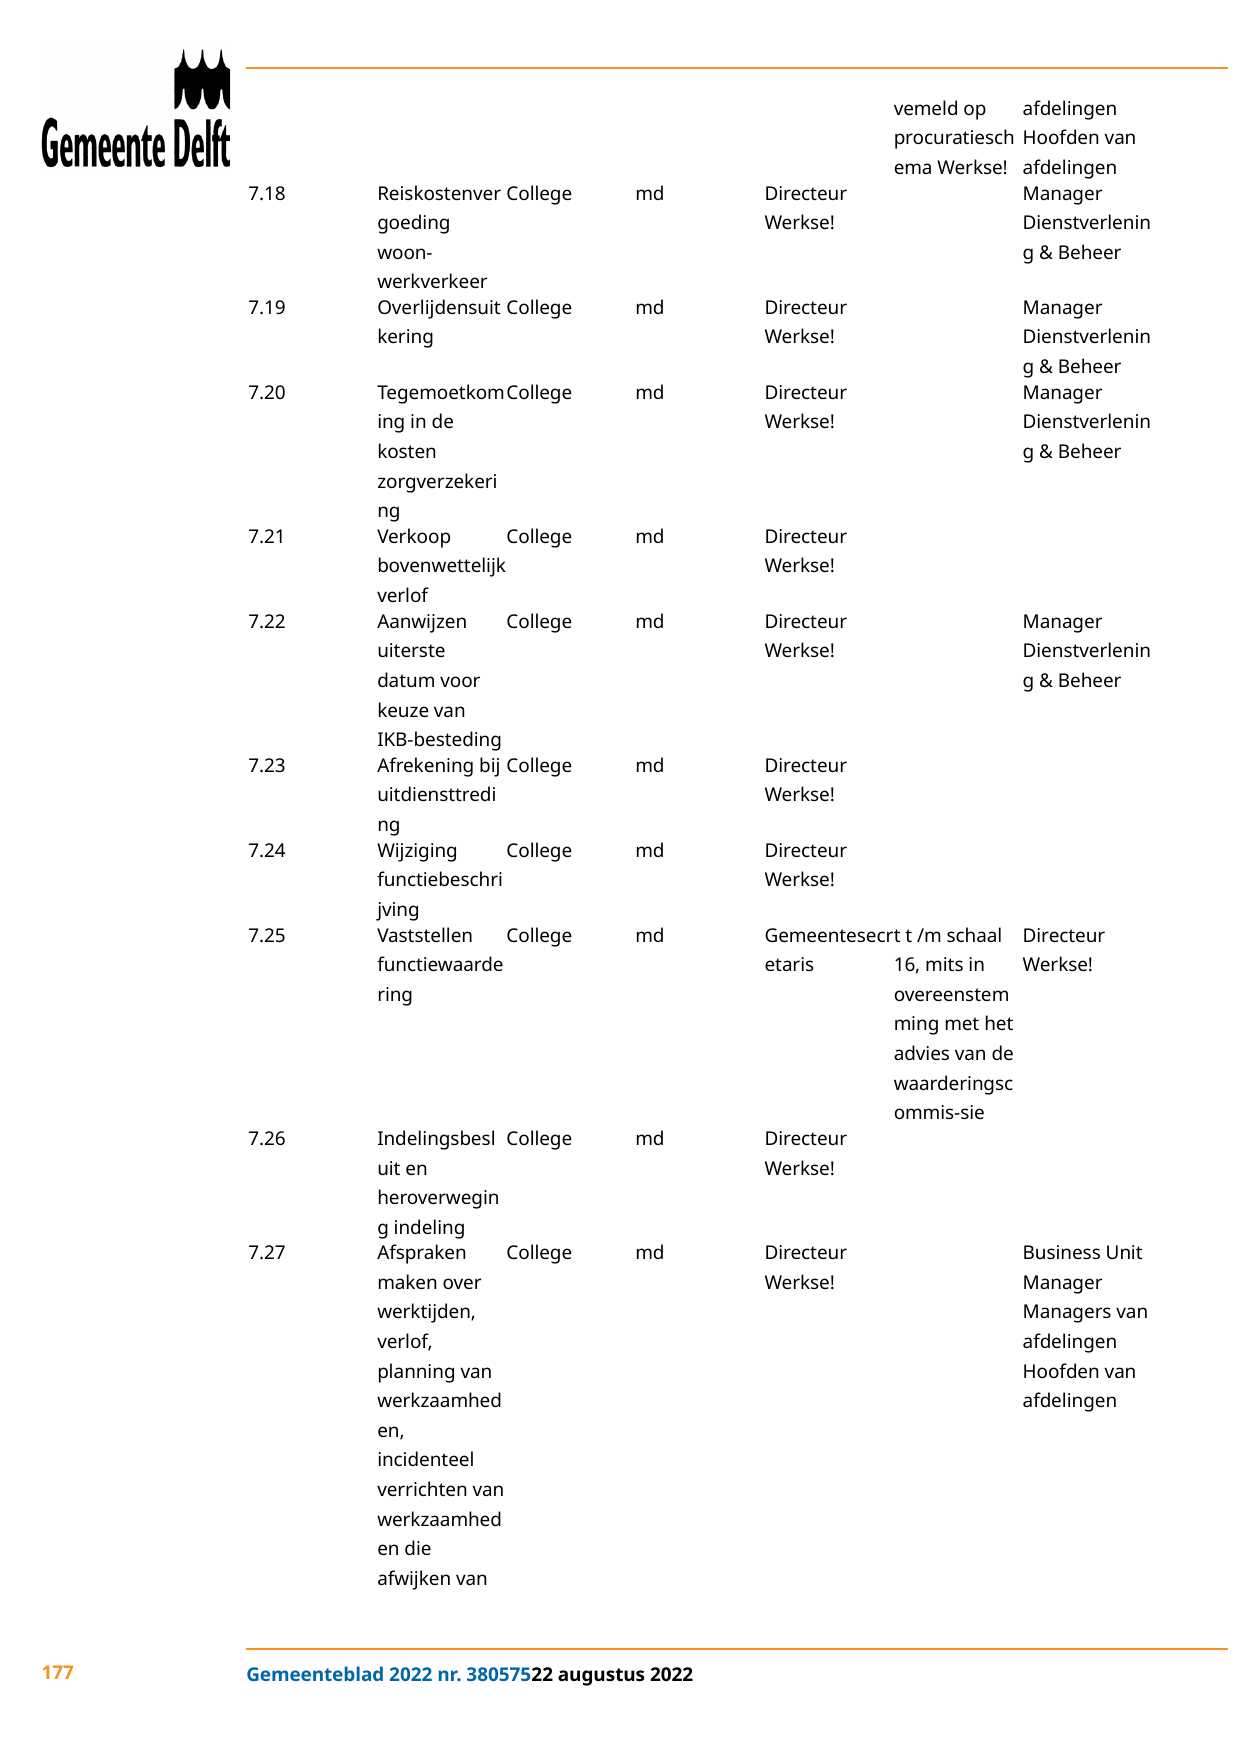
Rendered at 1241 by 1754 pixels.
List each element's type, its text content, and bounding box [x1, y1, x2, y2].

picture [41, 47, 231, 172]
table_cell vemeld op procuratieschema Werkse! [894, 95, 1022, 180]
table_cell [894, 523, 1022, 608]
table_cell Directeur Werkse! [764, 523, 893, 608]
table_cell [894, 608, 1022, 752]
table_cell Verkoop bovenwettelijk verlof [377, 523, 506, 608]
table_cell Directeur Werkse! [764, 180, 893, 294]
table_cell Directeur Werkse! [764, 294, 893, 379]
table_cell md [635, 608, 764, 752]
table_cell College [506, 523, 635, 608]
table_cell [248, 95, 377, 180]
table_cell Directeur Werkse! [764, 837, 893, 922]
table_cell md [635, 922, 764, 1125]
table_cell Gemeentesecretaris [764, 922, 893, 1125]
table_cell md [635, 1125, 764, 1239]
table_cell 7.25 [248, 922, 377, 1125]
table_cell [1023, 523, 1152, 608]
table_cell Manager Dienstverlening & Beheer [1023, 180, 1152, 294]
table_cell Afrekening bij uitdiensttreding [377, 752, 506, 837]
table_cell Directeur Werkse! [1023, 922, 1152, 1125]
table_cell College [506, 1125, 635, 1239]
table_cell [894, 837, 1022, 922]
table_cell Indelingsbesluit en heroverweging indeling [377, 1125, 506, 1239]
table_cell Manager Dienstverlening & Beheer [1023, 294, 1152, 379]
table_cell Vaststellen functiewaardering [377, 922, 506, 1125]
table_cell [1023, 1125, 1152, 1239]
table_cell Tegemoetkoming in de kosten zorgverzekering [377, 379, 506, 523]
table_cell Afspraken maken over werktijden, verlof, planning van werkzaamheden, incidenteel verrichten van werkzaamheden die afwijken van [377, 1240, 506, 1591]
table_cell 7.26 [248, 1125, 377, 1239]
table_cell College [506, 180, 635, 294]
table_cell College [506, 608, 635, 752]
table_cell College [506, 379, 635, 523]
table_cell md [635, 180, 764, 294]
table_cell Directeur Werkse! [764, 1240, 893, 1591]
table_cell Manager Dienstverlening & Beheer [1023, 608, 1152, 752]
table_cell 7.18 [248, 180, 377, 294]
table_cell 7.21 [248, 523, 377, 608]
table_cell md [635, 752, 764, 837]
table_cell College [506, 837, 635, 922]
table_cell Business Unit Manager Managers van afdelingen Hoofden van afdelingen [1023, 1240, 1152, 1591]
table_cell [635, 95, 764, 180]
table_cell [506, 95, 635, 180]
table_cell md [635, 523, 764, 608]
table_cell 7.24 [248, 837, 377, 922]
table_cell md [635, 379, 764, 523]
table_cell [894, 379, 1022, 523]
table_cell [764, 95, 893, 180]
table_cell 7.23 [248, 752, 377, 837]
table_cell afdelingen Hoofden van afdelingen [1023, 95, 1152, 180]
table_cell [1023, 752, 1152, 837]
table_cell [1023, 837, 1152, 922]
table_cell 7.22 [248, 608, 377, 752]
table_cell College [506, 752, 635, 837]
table_cell 7.19 [248, 294, 377, 379]
table_cell md [635, 1240, 764, 1591]
table_cell Directeur Werkse! [764, 1125, 893, 1239]
table_cell College [506, 294, 635, 379]
table_cell md [635, 294, 764, 379]
table_cell Wijziging functiebeschrijving [377, 837, 506, 922]
table_cell Aanwijzen uiterste datum voor keuze van IKB-besteding [377, 608, 506, 752]
table_cell md [635, 837, 764, 922]
table_cell 7.20 [248, 379, 377, 523]
table_cell Directeur Werkse! [764, 608, 893, 752]
table_cell [894, 180, 1022, 294]
table_cell College [506, 1240, 635, 1591]
table_cell 7.27 [248, 1240, 377, 1591]
table_cell t t /m schaal 16, mits in overeenstemming met het advies van de waarderingscommis-sie [894, 922, 1022, 1125]
table_cell Overlijdensuitkering [377, 294, 506, 379]
table_cell College [506, 922, 635, 1125]
table_cell Directeur Werkse! [764, 752, 893, 837]
table_cell [894, 1240, 1022, 1591]
table_cell [894, 1125, 1022, 1239]
table_cell Directeur Werkse! [764, 379, 893, 523]
table_cell [894, 752, 1022, 837]
table_cell Manager Dienstverlening & Beheer [1023, 379, 1152, 523]
table_cell [377, 95, 506, 180]
table_cell Reiskostenvergoeding woon-werkverkeer [377, 180, 506, 294]
table_cell [894, 294, 1022, 379]
